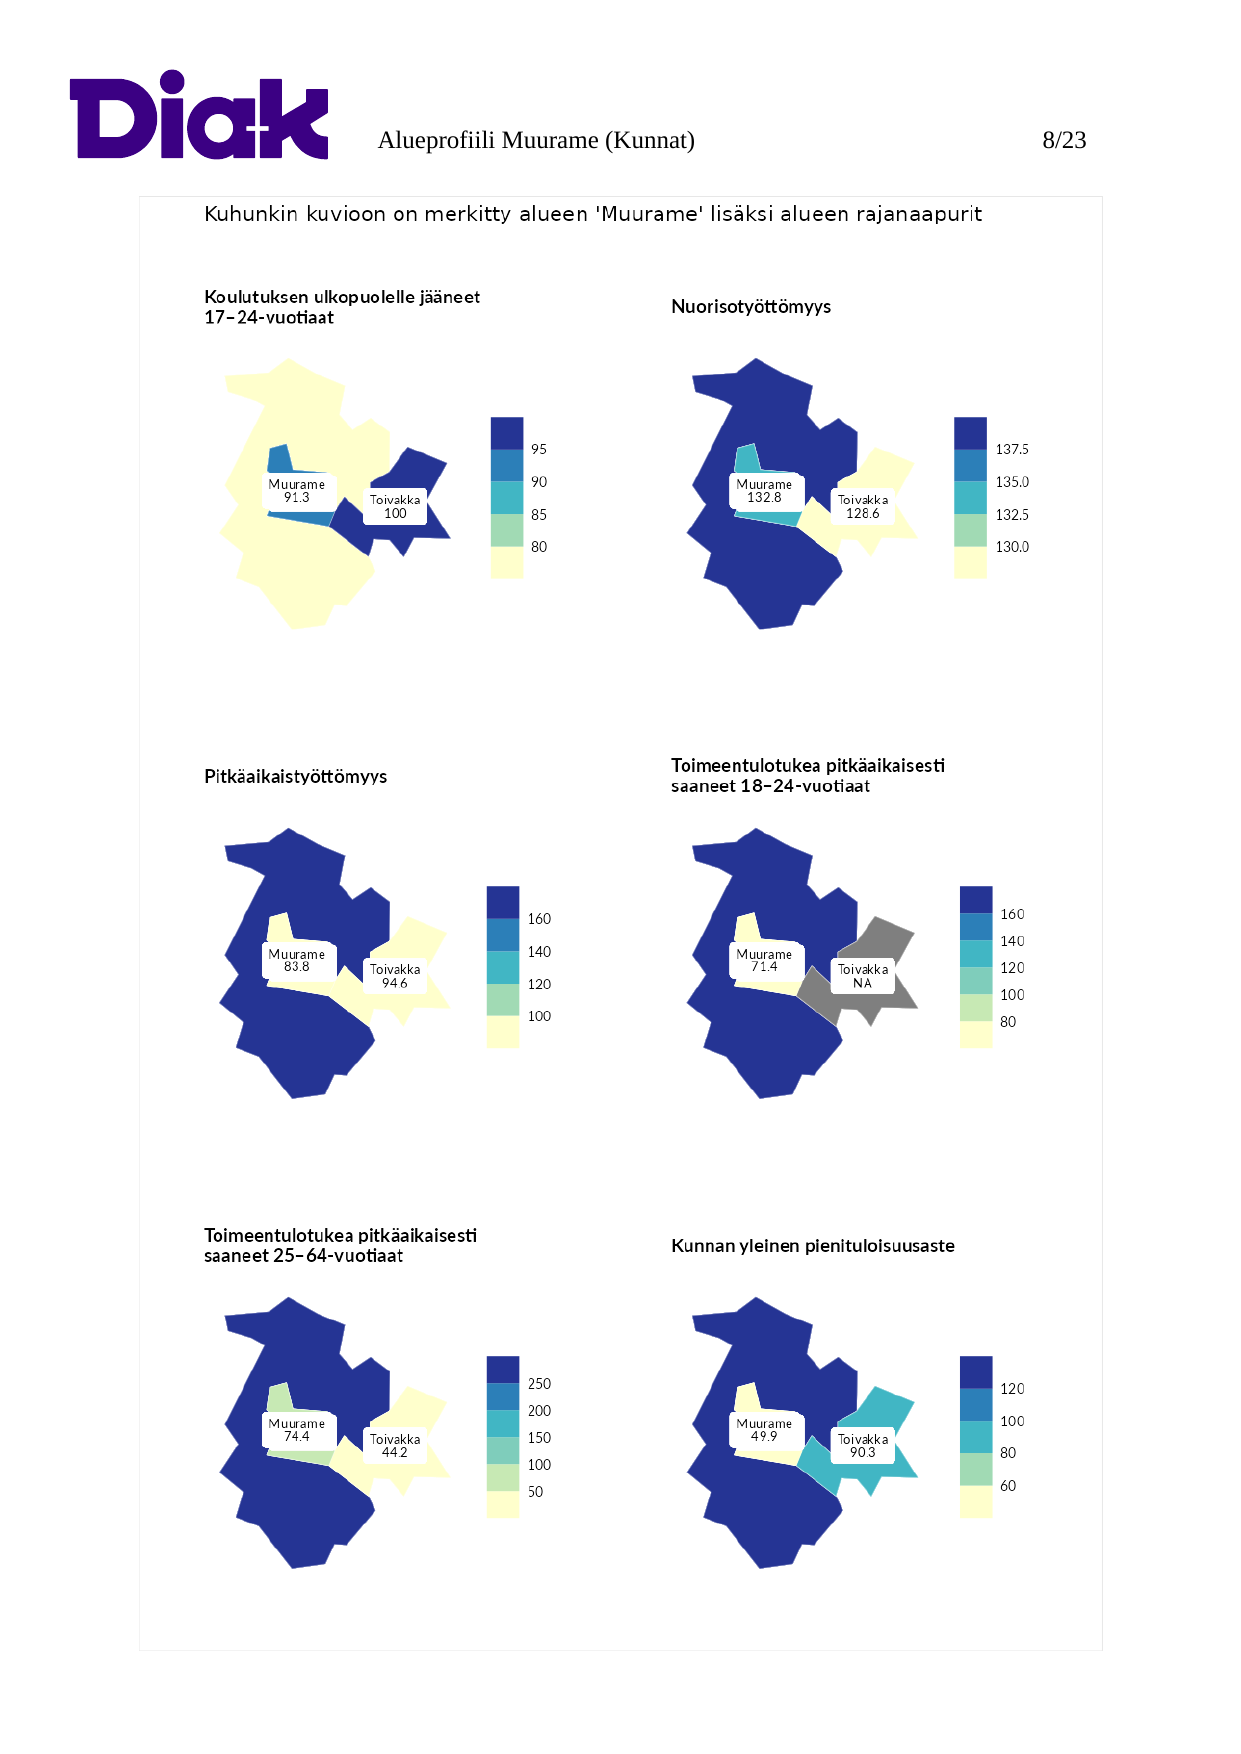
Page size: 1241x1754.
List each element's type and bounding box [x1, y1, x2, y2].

picture [61, 196, 1179, 1651]
